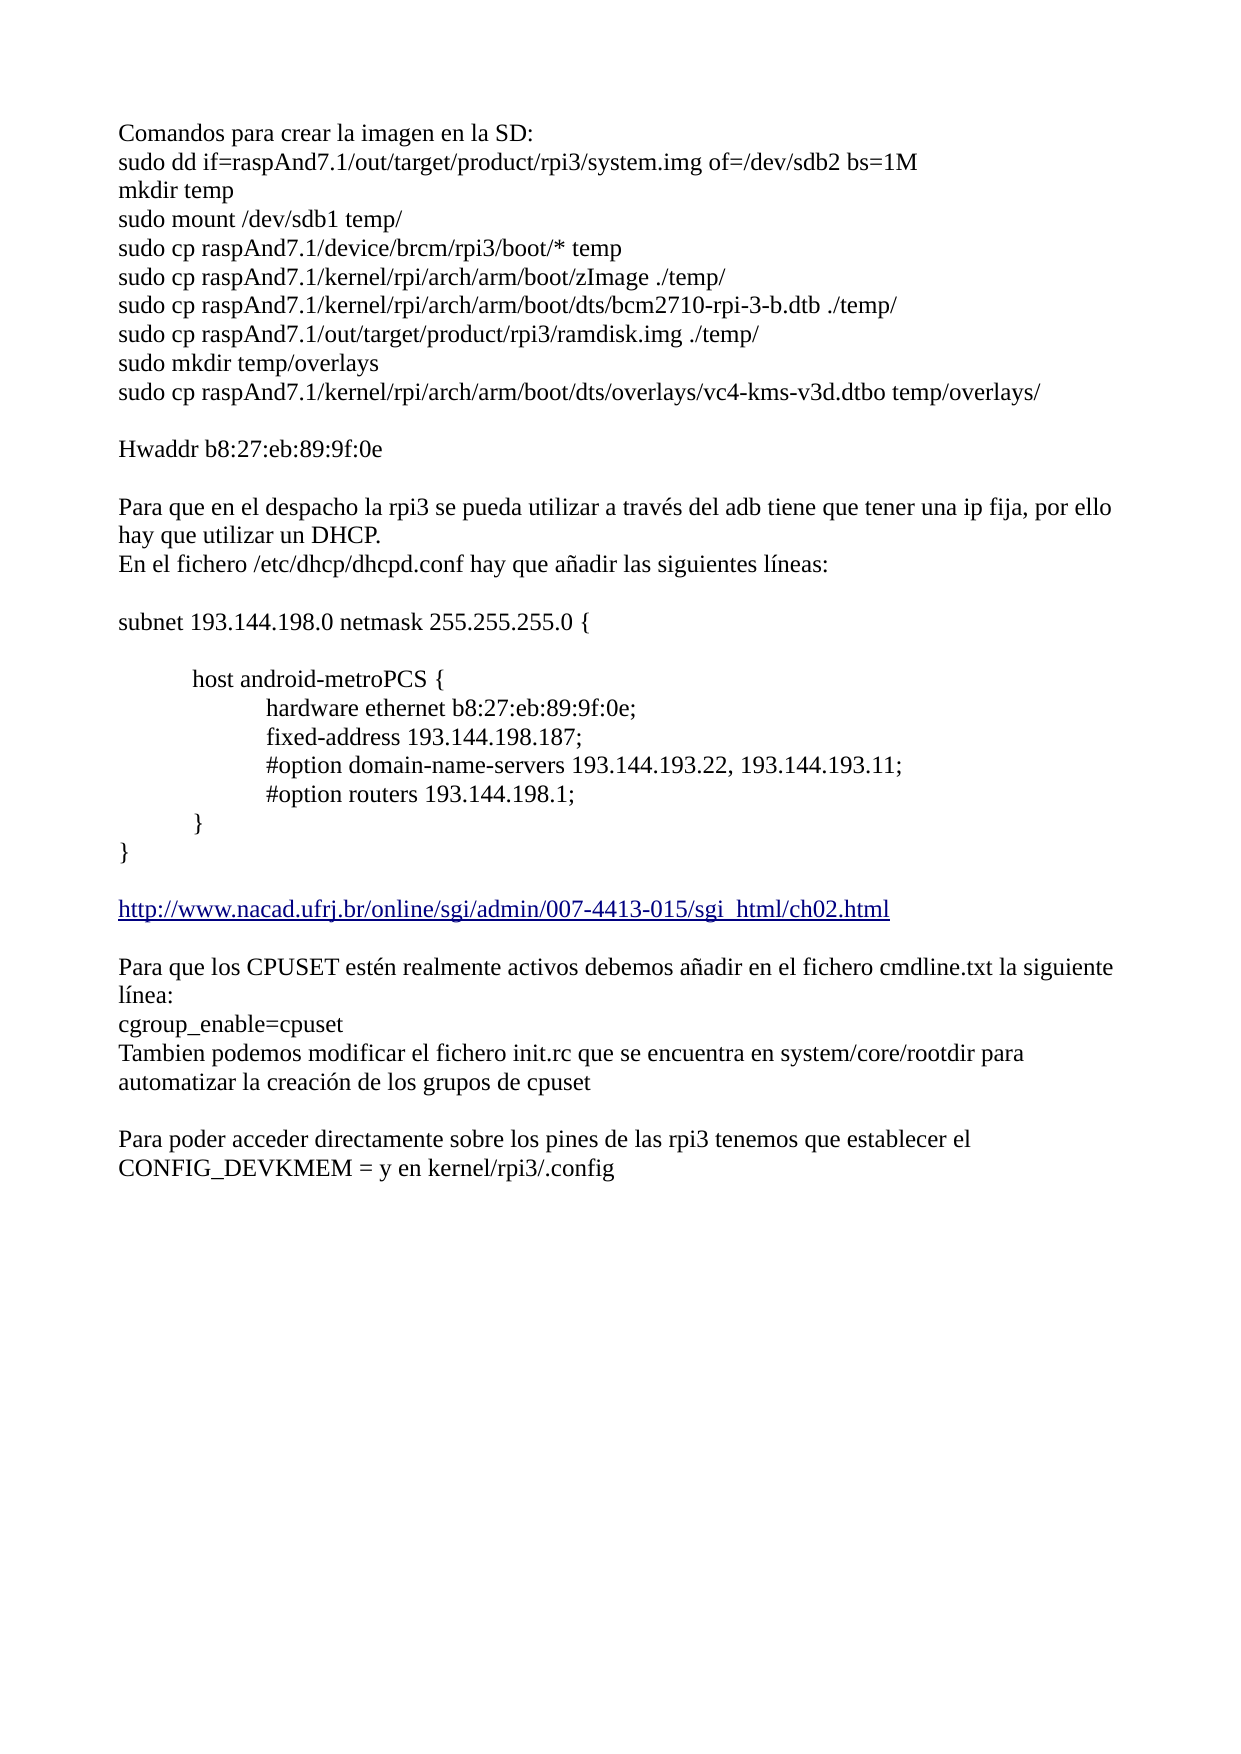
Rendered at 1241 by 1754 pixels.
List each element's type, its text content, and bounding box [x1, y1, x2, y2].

text sudo cp raspAnd7.1/kernel/rpi/arch/arm/boot/dts/bcm2710-rpi-3-b.dtb ./temp/ [118, 291, 1122, 319]
text Para que en el despacho la rpi3 se pueda utilizar a través del adb tiene que tener una ip fija, por ello hay que utilizar un DHCP. En el fichero /etc/dhcp/dhcpd.conf hay que añadir las siguientes líneas: [118, 492, 1122, 578]
text sudo cp raspAnd7.1/out/target/product/rpi3/ramdisk.img ./temp/ [118, 319, 1122, 348]
text Tambien podemos modificar el fichero init.rc que se encuentra en system/core/rootdir para automatizar la creación de los grupos de cpuset [118, 1038, 1122, 1096]
text Para que los CPUSET estén realmente activos debemos añadir en el fichero cmdline.txt la siguiente línea: [118, 952, 1122, 1009]
text sudo cp raspAnd7.1/kernel/rpi/arch/arm/boot/zImage ./temp/ [118, 262, 1122, 291]
text Comandos para crear la imagen en la SD: [118, 118, 1122, 147]
text sudo mount /dev/sdb1 temp/ sudo cp raspAnd7.1/device/brcm/rpi3/boot/* temp [118, 204, 1122, 262]
text subnet 193.144.198.0 netmask 255.255.255.0 { [118, 607, 1122, 636]
text sudo mkdir temp/overlays [118, 348, 1122, 377]
text http://www.nacad.ufrj.br/online/sgi/admin/007-4413-015/sgi_html/ch02.html [118, 894, 1122, 923]
text hardware ethernet b8:27:eb:89:9f:0e; [118, 693, 1122, 722]
text #option routers 193.144.198.1; [118, 779, 1122, 808]
text mkdir temp [118, 176, 1122, 204]
text } [118, 808, 1122, 837]
text fixed-address 193.144.198.187; [118, 722, 1122, 751]
text host android-metroPCS { [118, 664, 1122, 693]
text Hwaddr b8:27:eb:89:9f:0e [118, 434, 1122, 463]
text #option domain-name-servers 193.144.193.22, 193.144.193.11; [118, 751, 1122, 779]
text } [118, 837, 1122, 866]
text cgroup_enable=cpuset [118, 1009, 1122, 1038]
text sudo dd if=raspAnd7.1/out/target/product/rpi3/system.img of=/dev/sdb2 bs=1M [118, 147, 1122, 176]
text Para poder acceder directamente sobre los pines de las rpi3 tenemos que establecer el CONFIG_DEVKMEM = y en kernel/rpi3/.config [118, 1124, 1122, 1182]
text sudo cp raspAnd7.1/kernel/rpi/arch/arm/boot/dts/overlays/vc4-kms-v3d.dtbo temp/overlays/ [118, 377, 1122, 406]
